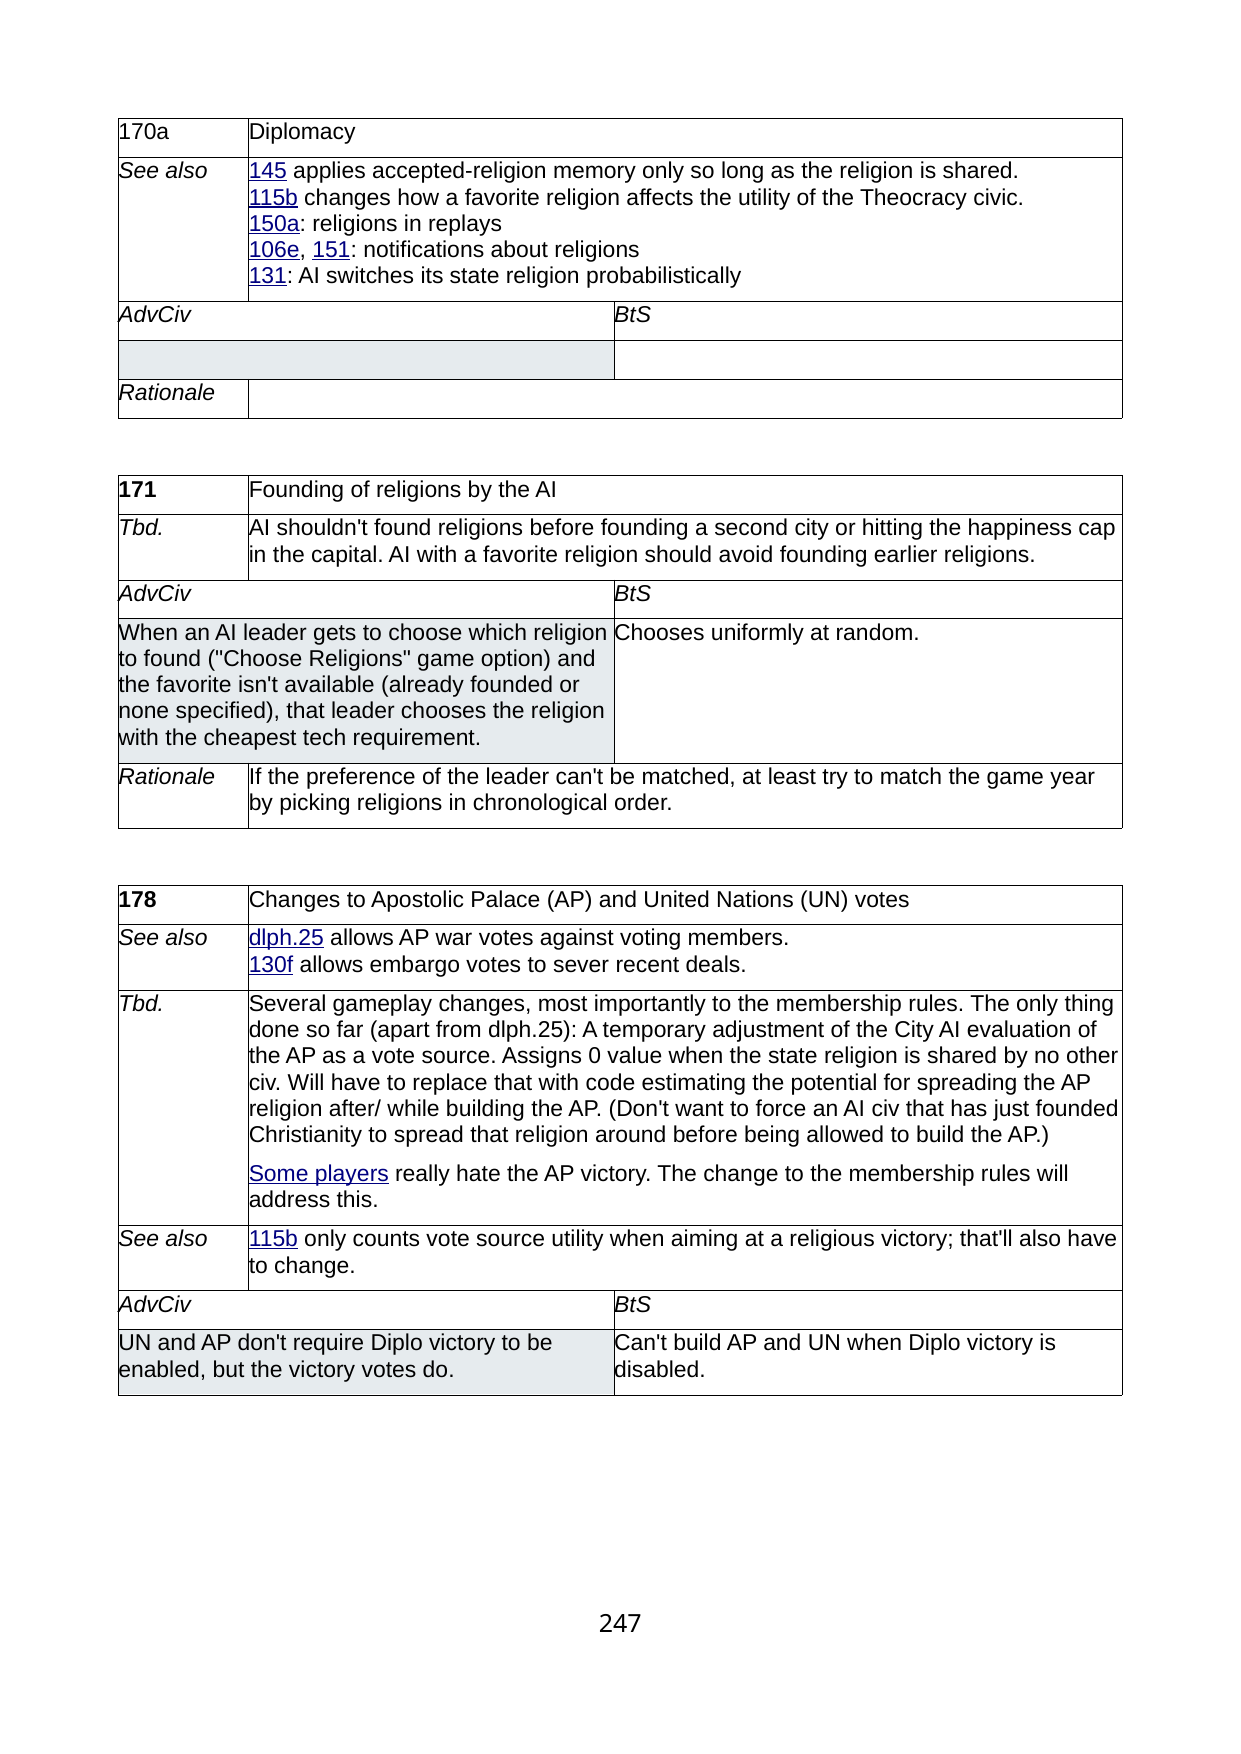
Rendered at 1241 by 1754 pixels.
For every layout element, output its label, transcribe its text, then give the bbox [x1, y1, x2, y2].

table_cell AI shouldn't found religions before founding a second city or hitting the happiness cap in the capital. AI with a favorite religion should avoid founding earlier religions. [249, 515, 1122, 579]
table_cell AdvCiv [119, 581, 614, 618]
table_cell [249, 380, 1122, 418]
table_cell Chooses uniformly at random. [615, 619, 1122, 763]
table_header 171 [119, 476, 248, 514]
table_cell If the preference of the leader can't be matched, at least try to match the game year by picking religions in chronological order. [249, 764, 1122, 828]
table_cell Tbd. [119, 515, 248, 579]
table_cell BtS [615, 581, 1122, 618]
table_cell BtS [615, 1291, 1122, 1329]
table_cell [615, 341, 1122, 379]
table_cell Tbd. [119, 991, 248, 1225]
table_cell When an AI leader gets to choose which religion to found ("Choose Religions" game option) and the favorite isn't available (already founded or none specified), that leader chooses the religion with the cheapest tech requirement. [119, 619, 614, 763]
table_cell 170a [119, 119, 248, 157]
table_cell Can't build AP and UN when Diplo victory is disabled. [615, 1330, 1122, 1394]
table_header 178 [119, 886, 248, 924]
table_cell Diplomacy [249, 119, 1122, 157]
table_cell 145 applies accepted-religion memory only so long as the religion is shared. 115b changes how a favorite religion affects the utility of the Theocracy civic. 150a: religions in replays 106e, 151: notifications about religions 131: AI switches its state religion probabilistically [249, 158, 1122, 301]
table_cell See also [119, 1226, 248, 1290]
table_cell UN and AP don't require Diplo victory to be enabled, but the victory votes do. [119, 1330, 614, 1394]
table_cell 115b only counts vote source utility when aiming at a religious victory; that'll also have to change. [249, 1226, 1122, 1290]
table_cell AdvCiv [119, 302, 614, 340]
table_cell Rationale [119, 380, 248, 418]
table_cell dlph.25 allows AP war votes against voting members. 130f allows embargo votes to sever recent deals. [249, 925, 1122, 989]
table_cell BtS [615, 302, 1122, 340]
table_header Changes to Apostolic Palace (AP) and United Nations (UN) votes [249, 886, 1122, 924]
table_cell AdvCiv [119, 1291, 614, 1329]
table_cell [119, 341, 614, 379]
table_cell See also [119, 158, 248, 301]
table_cell Several gameplay changes, most importantly to the membership rules. The only thing done so far (apart from dlph.25): A temporary adjustment of the City AI evaluation of the AP as a vote source. Assigns 0 value when the state religion is shared by no other civ. Will have to replace that with code estimating the potential for spreading the AP religion after/ while building the AP. (Don't want to force an AI civ that has just founded Christianity to spread that religion around before being allowed to build the AP.) Some players really hate the AP victory. The change to the membership rules will address this. [249, 991, 1122, 1225]
table_cell See also [119, 925, 248, 989]
table_cell Rationale [119, 764, 248, 828]
table_header Founding of religions by the AI [249, 476, 1122, 514]
